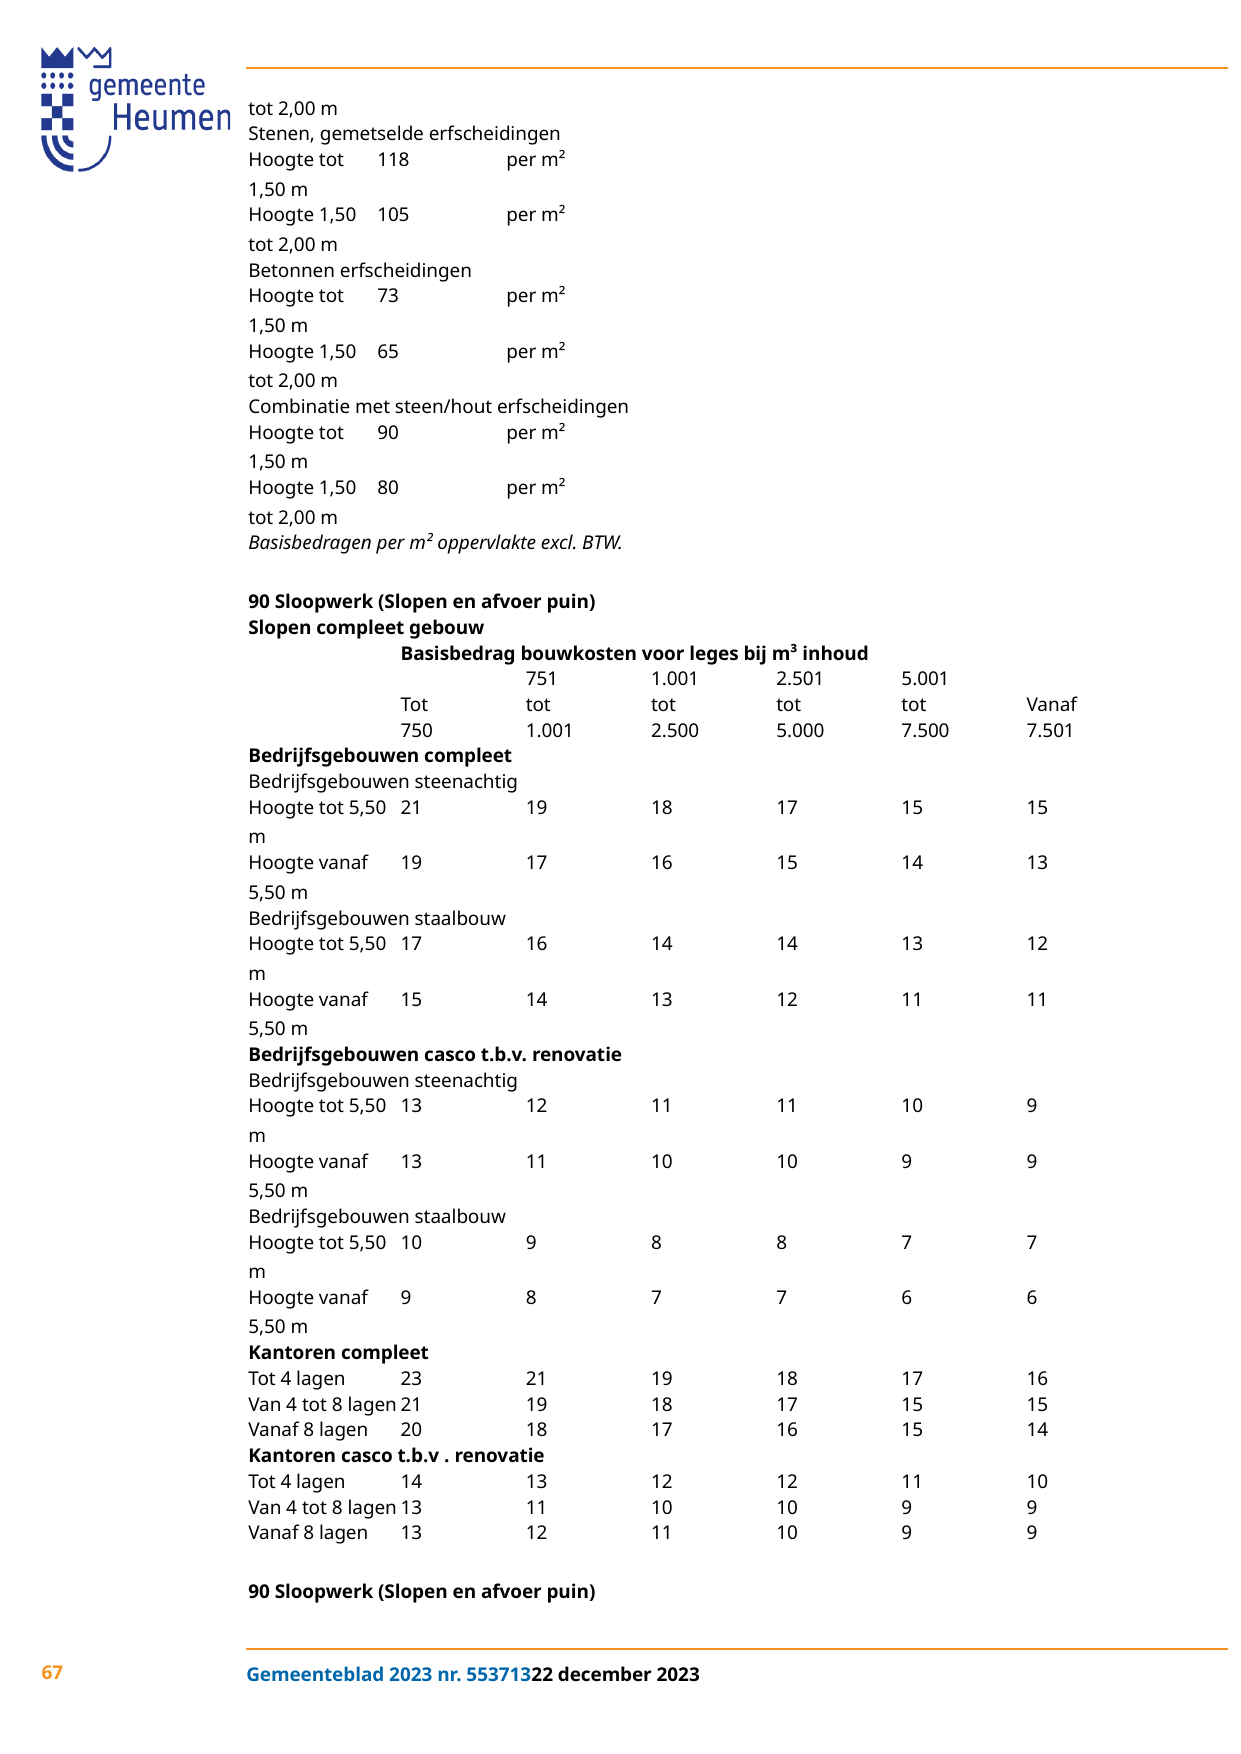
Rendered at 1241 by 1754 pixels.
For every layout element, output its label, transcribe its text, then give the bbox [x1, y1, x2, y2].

table_cell 9 [526, 1229, 651, 1284]
table_cell [764, 202, 893, 257]
table_cell 17 [776, 1391, 901, 1417]
table_cell Hoogte tot 5,50 m [248, 930, 400, 986]
table_cell 9 [1026, 1494, 1152, 1519]
table_cell 7 [901, 1229, 1026, 1284]
table_cell Hoogte 1,50 tot 2,00 m [248, 474, 377, 529]
table_cell Betonnen erfscheidingen [248, 257, 1152, 283]
table_cell 17 [526, 849, 651, 905]
table_cell 13 [400, 1093, 526, 1148]
table_cell Hoogte 1,50 tot 2,00 m [248, 338, 377, 393]
table_cell 18 [776, 1365, 901, 1391]
table_cell Hoogte tot 5,50 m [248, 794, 400, 849]
table_cell Kantoren casco t.b.v . renovatie [248, 1443, 1152, 1468]
table_cell 9 [901, 1148, 1026, 1203]
table_cell tot 2,00 m [248, 95, 377, 121]
table_cell [764, 419, 893, 474]
table_cell Hoogte 1,50 tot 2,00 m [248, 202, 377, 257]
table_cell [894, 419, 1022, 474]
table_cell [248, 640, 400, 665]
table_cell 2.500 [651, 717, 776, 743]
table_cell [894, 95, 1022, 121]
table_cell 10 [776, 1494, 901, 1519]
table_cell 2.501 [776, 665, 901, 691]
table_cell 9 [901, 1520, 1026, 1545]
table_cell 13 [651, 986, 776, 1041]
table_cell Vanaf 8 lagen [248, 1520, 400, 1545]
table_cell 21 [526, 1365, 651, 1391]
table_cell [635, 283, 764, 338]
table_cell [1023, 283, 1152, 338]
table_cell 80 [377, 474, 506, 529]
table_cell Hoogte vanaf 5,50 m [248, 1284, 400, 1339]
table_cell 19 [526, 794, 651, 849]
picture [41, 47, 231, 172]
table_cell 10 [1026, 1468, 1152, 1494]
table_cell [635, 419, 764, 474]
table_cell Vanaf [1026, 691, 1152, 717]
table_cell [894, 202, 1022, 257]
table_cell [506, 95, 635, 121]
table_cell 13 [400, 1520, 526, 1545]
table_cell Kantoren compleet [248, 1340, 1152, 1365]
table_cell [377, 95, 506, 121]
table_cell 13 [526, 1468, 651, 1494]
table_cell [764, 146, 893, 202]
table_cell 7 [776, 1284, 901, 1339]
table_cell [894, 283, 1022, 338]
table_cell [1023, 474, 1152, 529]
table_cell 21 [400, 794, 526, 849]
table_cell 18 [651, 794, 776, 849]
table_cell Hoogte tot 1,50 m [248, 146, 377, 202]
table_cell 17 [776, 794, 901, 849]
table_cell per m² [506, 419, 635, 474]
table_cell [635, 474, 764, 529]
table_cell 5.001 [901, 665, 1026, 691]
table_cell 11 [651, 1520, 776, 1545]
table_cell Tot [400, 691, 526, 717]
table_cell Bedrijfsgebouwen steenachtig [248, 1067, 1152, 1092]
table_cell Hoogte vanaf 5,50 m [248, 986, 400, 1041]
table_cell 11 [526, 1494, 651, 1519]
table_cell Hoogte tot 1,50 m [248, 283, 377, 338]
table_cell 15 [1026, 1391, 1152, 1417]
table_cell [248, 717, 400, 743]
table_cell 21 [400, 1391, 526, 1417]
table_cell Bedrijfsgebouwen compleet [248, 743, 1152, 768]
table_cell 9 [1026, 1148, 1152, 1203]
table_cell 14 [651, 930, 776, 986]
table_cell [400, 665, 526, 691]
table_cell [635, 202, 764, 257]
table_cell Hoogte vanaf 5,50 m [248, 849, 400, 905]
table_cell Vanaf 8 lagen [248, 1417, 400, 1442]
table_cell 5.000 [776, 717, 901, 743]
table_cell [1023, 338, 1152, 393]
table_cell 14 [526, 986, 651, 1041]
table_cell [764, 95, 893, 121]
table_cell 15 [901, 1391, 1026, 1417]
table_cell 10 [651, 1148, 776, 1203]
table_cell 8 [651, 1229, 776, 1284]
table_cell per m² [506, 338, 635, 393]
table_cell 6 [901, 1284, 1026, 1339]
table_cell Stenen, gemetselde erfscheidingen [248, 121, 1152, 146]
table_cell Tot 4 lagen [248, 1468, 400, 1494]
table_cell per m² [506, 146, 635, 202]
table_cell 1.001 [651, 665, 776, 691]
table_cell 7 [651, 1284, 776, 1339]
table_cell 8 [526, 1284, 651, 1339]
table_cell 10 [400, 1229, 526, 1284]
table_cell 9 [901, 1494, 1026, 1519]
table_cell 751 [526, 665, 651, 691]
table_cell Tot 4 lagen [248, 1365, 400, 1391]
table_cell 13 [1026, 849, 1152, 905]
table_cell Van 4 tot 8 lagen [248, 1494, 400, 1519]
table_cell Combinatie met steen/hout erfscheidingen [248, 393, 1152, 419]
table_cell [248, 665, 400, 691]
table_header 90 Sloopwerk (Slopen en afvoer puin) [248, 588, 1152, 614]
table_cell 12 [526, 1093, 651, 1148]
table_cell [635, 95, 764, 121]
table_cell tot [776, 691, 901, 717]
table_cell 65 [377, 338, 506, 393]
table_cell 11 [901, 1468, 1026, 1494]
table_cell Hoogte tot 1,50 m [248, 419, 377, 474]
table_cell 15 [901, 1417, 1026, 1442]
table_cell 18 [526, 1417, 651, 1442]
table_cell 11 [651, 1093, 776, 1148]
table_cell 1.001 [526, 717, 651, 743]
table_cell 9 [1026, 1093, 1152, 1148]
table_cell Van 4 tot 8 lagen [248, 1391, 400, 1417]
table_cell tot [526, 691, 651, 717]
table_cell [894, 146, 1022, 202]
table_cell 7.500 [901, 717, 1026, 743]
table_cell 14 [400, 1468, 526, 1494]
table_cell [894, 338, 1022, 393]
table_cell 9 [400, 1284, 526, 1339]
table_cell [764, 474, 893, 529]
table_cell 16 [526, 930, 651, 986]
table_cell 90 [377, 419, 506, 474]
table_cell 12 [776, 1468, 901, 1494]
table_cell 19 [651, 1365, 776, 1391]
table_cell 11 [526, 1148, 651, 1203]
table_cell Basisbedrag bouwkosten voor leges bij m³ inhoud [400, 640, 1152, 665]
table_cell 20 [400, 1417, 526, 1442]
table_cell 12 [651, 1468, 776, 1494]
table_cell 12 [776, 986, 901, 1041]
table_cell 118 [377, 146, 506, 202]
table_cell Bedrijfsgebouwen casco t.b.v. renovatie [248, 1041, 1152, 1067]
table_cell Bedrijfsgebouwen steenachtig [248, 768, 1152, 794]
table_cell [764, 283, 893, 338]
table_cell [1026, 665, 1152, 691]
table_cell 15 [901, 794, 1026, 849]
table_cell per m² [506, 202, 635, 257]
table_cell 19 [526, 1391, 651, 1417]
table_cell 13 [400, 1148, 526, 1203]
table_cell [764, 338, 893, 393]
table_cell Bedrijfsgebouwen staalbouw [248, 905, 1152, 930]
table_cell 15 [400, 986, 526, 1041]
table_cell [1023, 146, 1152, 202]
table_cell Hoogte tot 5,50 m [248, 1229, 400, 1284]
table_cell per m² [506, 283, 635, 338]
table_cell 15 [776, 849, 901, 905]
table_cell 16 [776, 1417, 901, 1442]
table_cell 15 [1026, 794, 1152, 849]
table_cell 16 [1026, 1365, 1152, 1391]
table_cell 13 [901, 930, 1026, 986]
table_cell 16 [651, 849, 776, 905]
table_cell 12 [1026, 930, 1152, 986]
table_cell [1023, 419, 1152, 474]
table_cell 9 [1026, 1520, 1152, 1545]
table_cell 17 [651, 1417, 776, 1442]
table_cell 105 [377, 202, 506, 257]
table_cell 23 [400, 1365, 526, 1391]
table_cell Hoogte vanaf 5,50 m [248, 1148, 400, 1203]
table_cell Bedrijfsgebouwen staalbouw [248, 1203, 1152, 1229]
table_cell 7 [1026, 1229, 1152, 1284]
table_cell 18 [651, 1391, 776, 1417]
table_cell 10 [651, 1494, 776, 1519]
table_cell per m² [506, 474, 635, 529]
table_cell 10 [901, 1093, 1026, 1148]
table_cell 12 [526, 1520, 651, 1545]
table_cell 17 [901, 1365, 1026, 1391]
table_cell 14 [901, 849, 1026, 905]
table_cell [894, 474, 1022, 529]
table_cell [635, 146, 764, 202]
table_header 90 Sloopwerk (Slopen en afvoer puin) [248, 1578, 1152, 1604]
table_cell 14 [1026, 1417, 1152, 1442]
table_cell Slopen compleet gebouw [248, 614, 1152, 640]
table_cell 73 [377, 283, 506, 338]
table_cell 10 [776, 1520, 901, 1545]
table_cell [248, 691, 400, 717]
table_cell 17 [400, 930, 526, 986]
table_cell 14 [776, 930, 901, 986]
table_cell tot [651, 691, 776, 717]
table_cell 11 [776, 1093, 901, 1148]
table_cell 13 [400, 1494, 526, 1519]
table_cell [1023, 202, 1152, 257]
table_cell 19 [400, 849, 526, 905]
table_cell [1023, 95, 1152, 121]
table_cell 11 [1026, 986, 1152, 1041]
table_cell 7.501 [1026, 717, 1152, 743]
table_cell 6 [1026, 1284, 1152, 1339]
table_cell Basisbedragen per m² oppervlakte excl. BTW. [248, 530, 1152, 555]
table_cell 11 [901, 986, 1026, 1041]
table_cell 8 [776, 1229, 901, 1284]
table_cell tot [901, 691, 1026, 717]
table_cell 10 [776, 1148, 901, 1203]
table_cell Hoogte tot 5,50 m [248, 1093, 400, 1148]
table_cell [635, 338, 764, 393]
table_cell 750 [400, 717, 526, 743]
